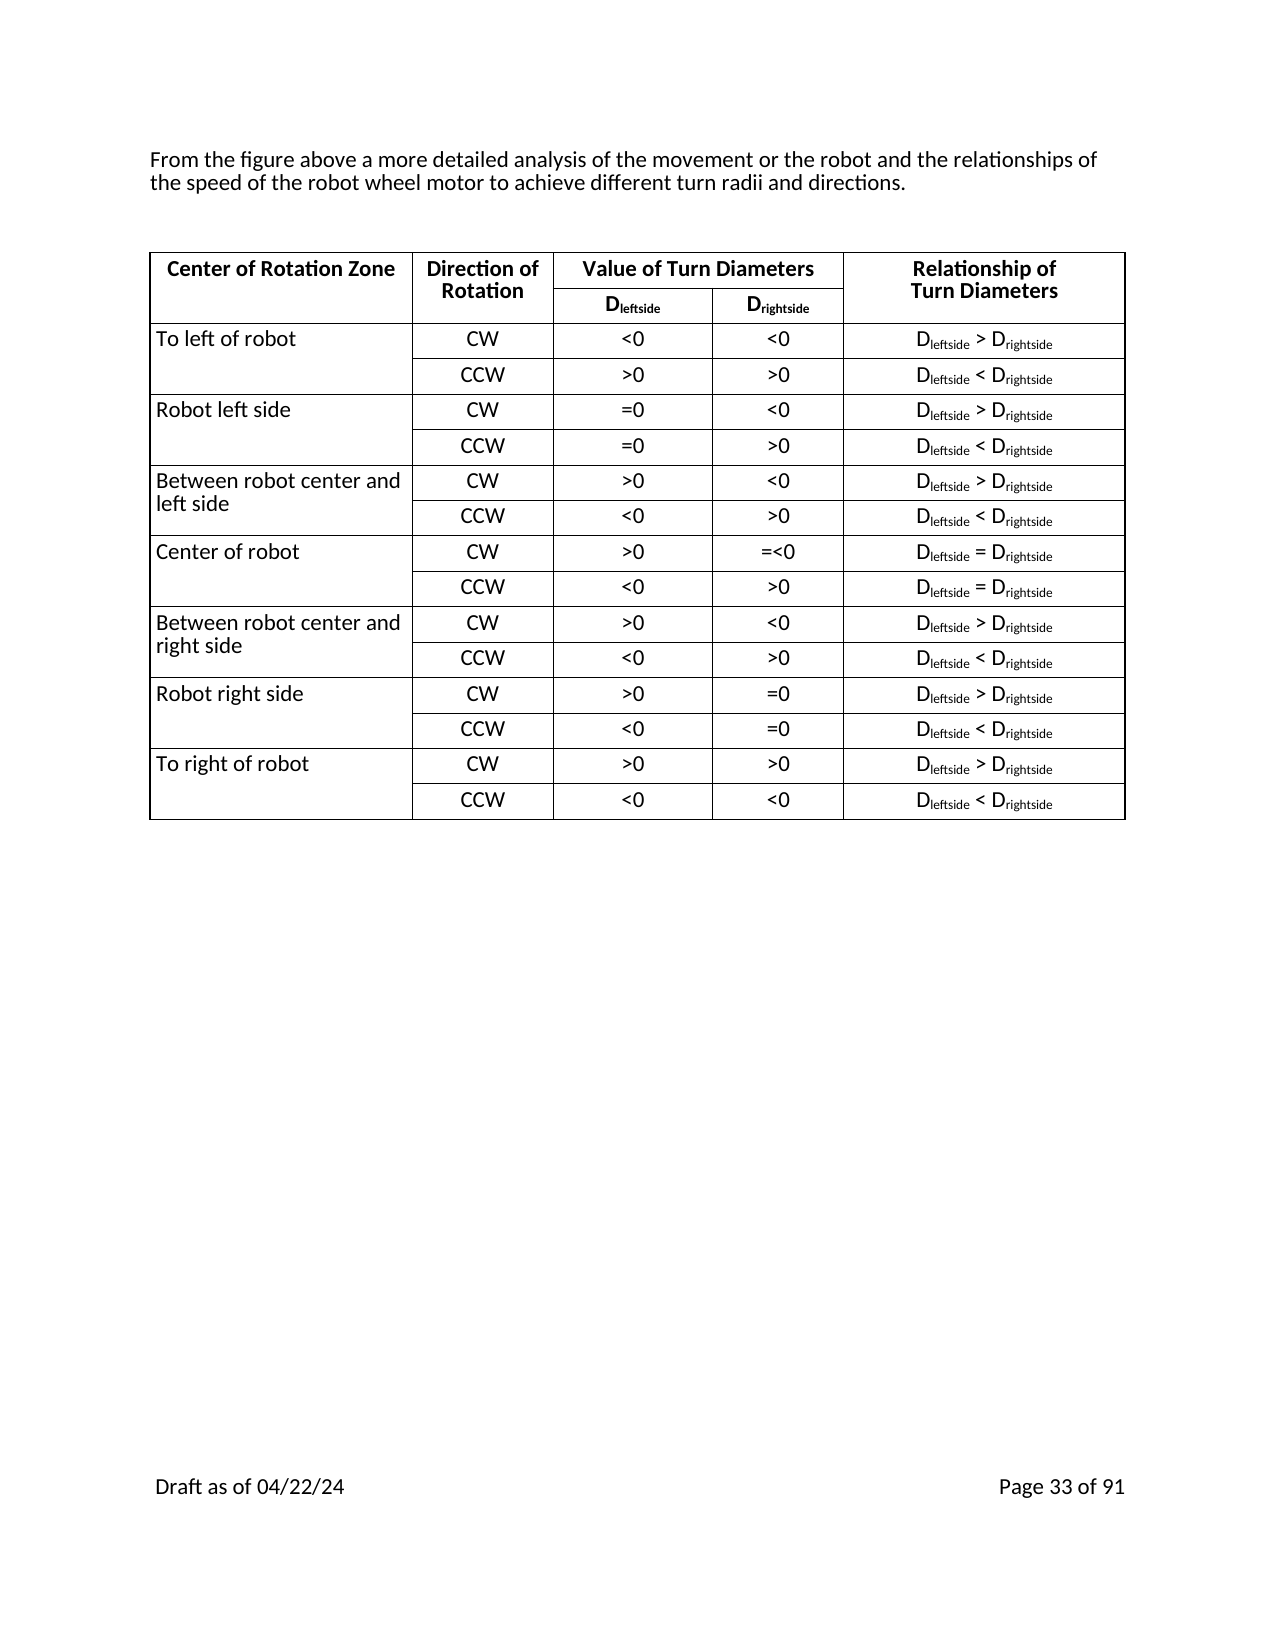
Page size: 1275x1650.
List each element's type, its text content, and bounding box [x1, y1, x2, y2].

table_cell >0 [713, 430, 843, 464]
table_cell <0 [554, 643, 712, 677]
table_cell <0 [554, 572, 712, 606]
table_cell =0 [554, 395, 712, 429]
table_cell Dleftside [554, 289, 712, 323]
table_cell Robot right side [151, 678, 412, 748]
table_cell Drightside [713, 289, 843, 323]
table_cell CW [413, 607, 553, 642]
table_cell <0 [554, 501, 712, 535]
table_cell CCW [413, 784, 553, 819]
table_cell CCW [413, 714, 553, 748]
table_cell Dleftside < Drightside [844, 359, 1124, 394]
table_header Direction of Rotation [413, 253, 553, 323]
table_cell CW [413, 749, 553, 783]
table_cell >0 [554, 536, 712, 571]
table_cell =0 [713, 678, 843, 712]
table_cell Center of robot [151, 536, 412, 606]
table_cell Dleftside > Drightside [844, 395, 1124, 429]
table_cell CW [413, 466, 553, 500]
table_cell To right of robot [151, 749, 412, 819]
table_cell <0 [554, 714, 712, 748]
table_cell >0 [713, 501, 843, 535]
table_cell Between robot center and right side [151, 607, 412, 677]
table_cell CCW [413, 643, 553, 677]
table_header Center of Rotation Zone [151, 253, 412, 323]
table_cell Dleftside = Drightside [844, 572, 1124, 606]
table_cell >0 [554, 359, 712, 394]
table_cell Dleftside > Drightside [844, 324, 1124, 358]
table_cell Robot left side [151, 395, 412, 464]
table_cell =0 [713, 714, 843, 748]
table_cell Dleftside < Drightside [844, 430, 1124, 464]
table_cell >0 [554, 466, 712, 500]
table_cell CCW [413, 359, 553, 394]
table_cell To left of robot [151, 324, 412, 394]
table_cell Dleftside < Drightside [844, 643, 1124, 677]
table_cell <0 [554, 784, 712, 819]
table_header Value of Turn Diameters [554, 253, 843, 287]
table_cell Dleftside = Drightside [844, 536, 1124, 571]
table_cell Dleftside < Drightside [844, 714, 1124, 748]
table_header Relationship of Turn Diameters [844, 253, 1124, 323]
table_cell CCW [413, 430, 553, 464]
table_cell Dleftside > Drightside [844, 607, 1124, 642]
table_cell =0 [554, 430, 712, 464]
text From the figure above a more detailed analysis of the movement or the robot and the relationships of the speed of the robot wheel motor to achieve different turn radii and directions. [150, 150, 1125, 196]
table_cell Dleftside > Drightside [844, 678, 1124, 712]
table_cell CW [413, 678, 553, 712]
table_cell Dleftside > Drightside [844, 466, 1124, 500]
table_cell CW [413, 324, 553, 358]
table_cell <0 [713, 607, 843, 642]
table_cell CCW [413, 572, 553, 606]
table_cell >0 [713, 749, 843, 783]
table_cell =<0 [713, 536, 843, 571]
table_cell Between robot center and left side [151, 466, 412, 535]
table_cell >0 [554, 607, 712, 642]
table_cell >0 [713, 359, 843, 394]
table_cell CCW [413, 501, 553, 535]
table_cell >0 [554, 749, 712, 783]
table_cell Dleftside > Drightside [844, 749, 1124, 783]
table_cell CW [413, 536, 553, 571]
table_cell <0 [713, 395, 843, 429]
table_cell >0 [713, 572, 843, 606]
table_cell >0 [554, 678, 712, 712]
table_cell Dleftside < Drightside [844, 501, 1124, 535]
table_cell <0 [713, 324, 843, 358]
table_cell >0 [713, 643, 843, 677]
table_cell <0 [713, 784, 843, 819]
table_cell CW [413, 395, 553, 429]
table_cell <0 [713, 466, 843, 500]
table_cell <0 [554, 324, 712, 358]
table_cell Dleftside < Drightside [844, 784, 1124, 819]
